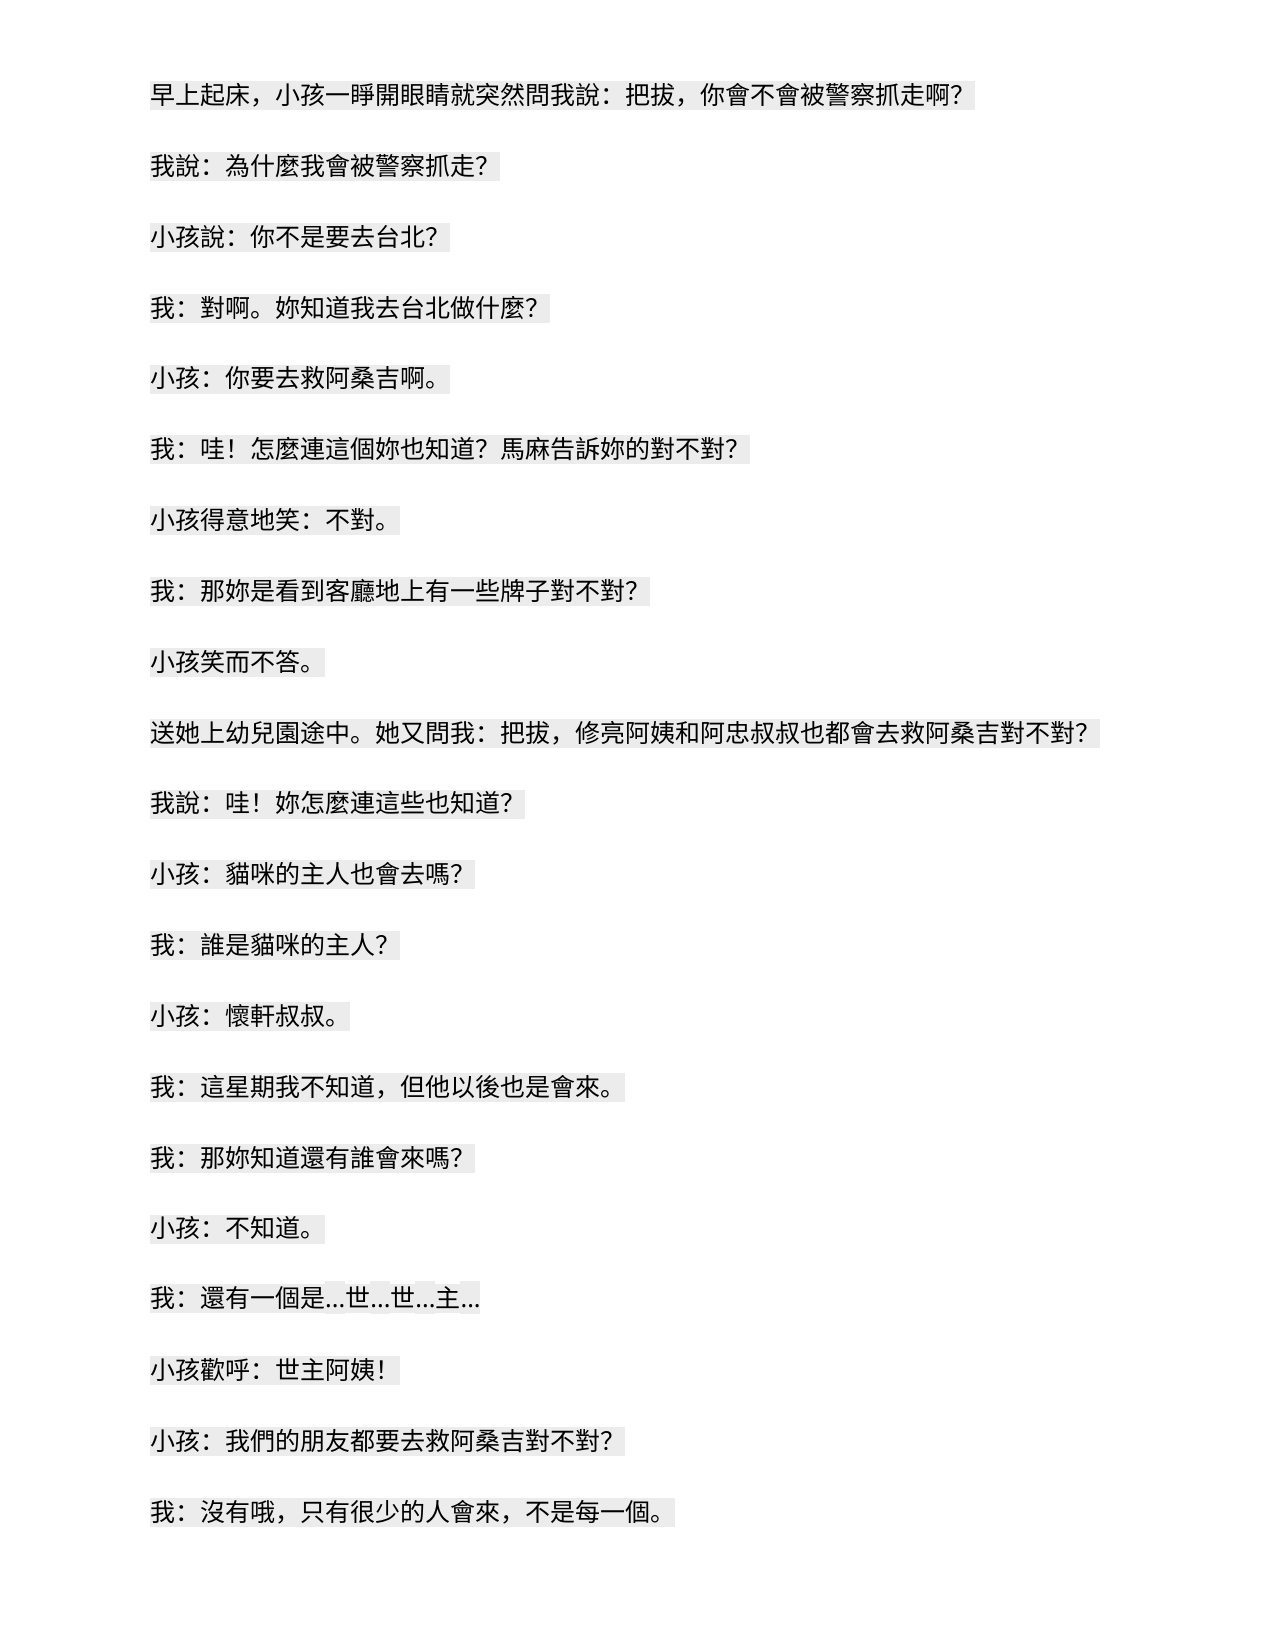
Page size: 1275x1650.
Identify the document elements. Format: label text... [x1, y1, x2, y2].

text 早上起床，小孩一睜開眼睛就突然問我說：把拔，你會不會被警察抓走啊？ 我說：為什麼我會被警察抓走？ 小孩說：你不是要去台北？ 我：對啊。妳知道我去台北做什麼？ 小孩：你要去救阿桑吉啊。 我：哇！怎麼連這個妳也知道？馬麻告訴妳的對不對？ 小孩得意地笑：不對。 我：那妳是看到客廳地上有一些牌子對不對？ 小孩笑而不答。 送她上幼兒園途中。她又問我：把拔，修亮阿姨和阿忠叔叔也都會去救阿桑吉對不對？ 我說：哇！妳怎麼連這些也知道？ 小孩：貓咪的主人也會去嗎？ 我：誰是貓咪的主人？ 小孩：懷軒叔叔。 我：這星期我不知道，但他以後也是會來。 我：那妳知道還有誰會來嗎？ 小孩：不知道。 我：還有一個是...世...世...主... 小孩歡呼：世主阿姨！ 小孩：我們的朋友都要去救阿桑吉對不對？ 我：沒有哦，只有很少的人會來，不是每一個。 [150, 75, 1125, 1562]
